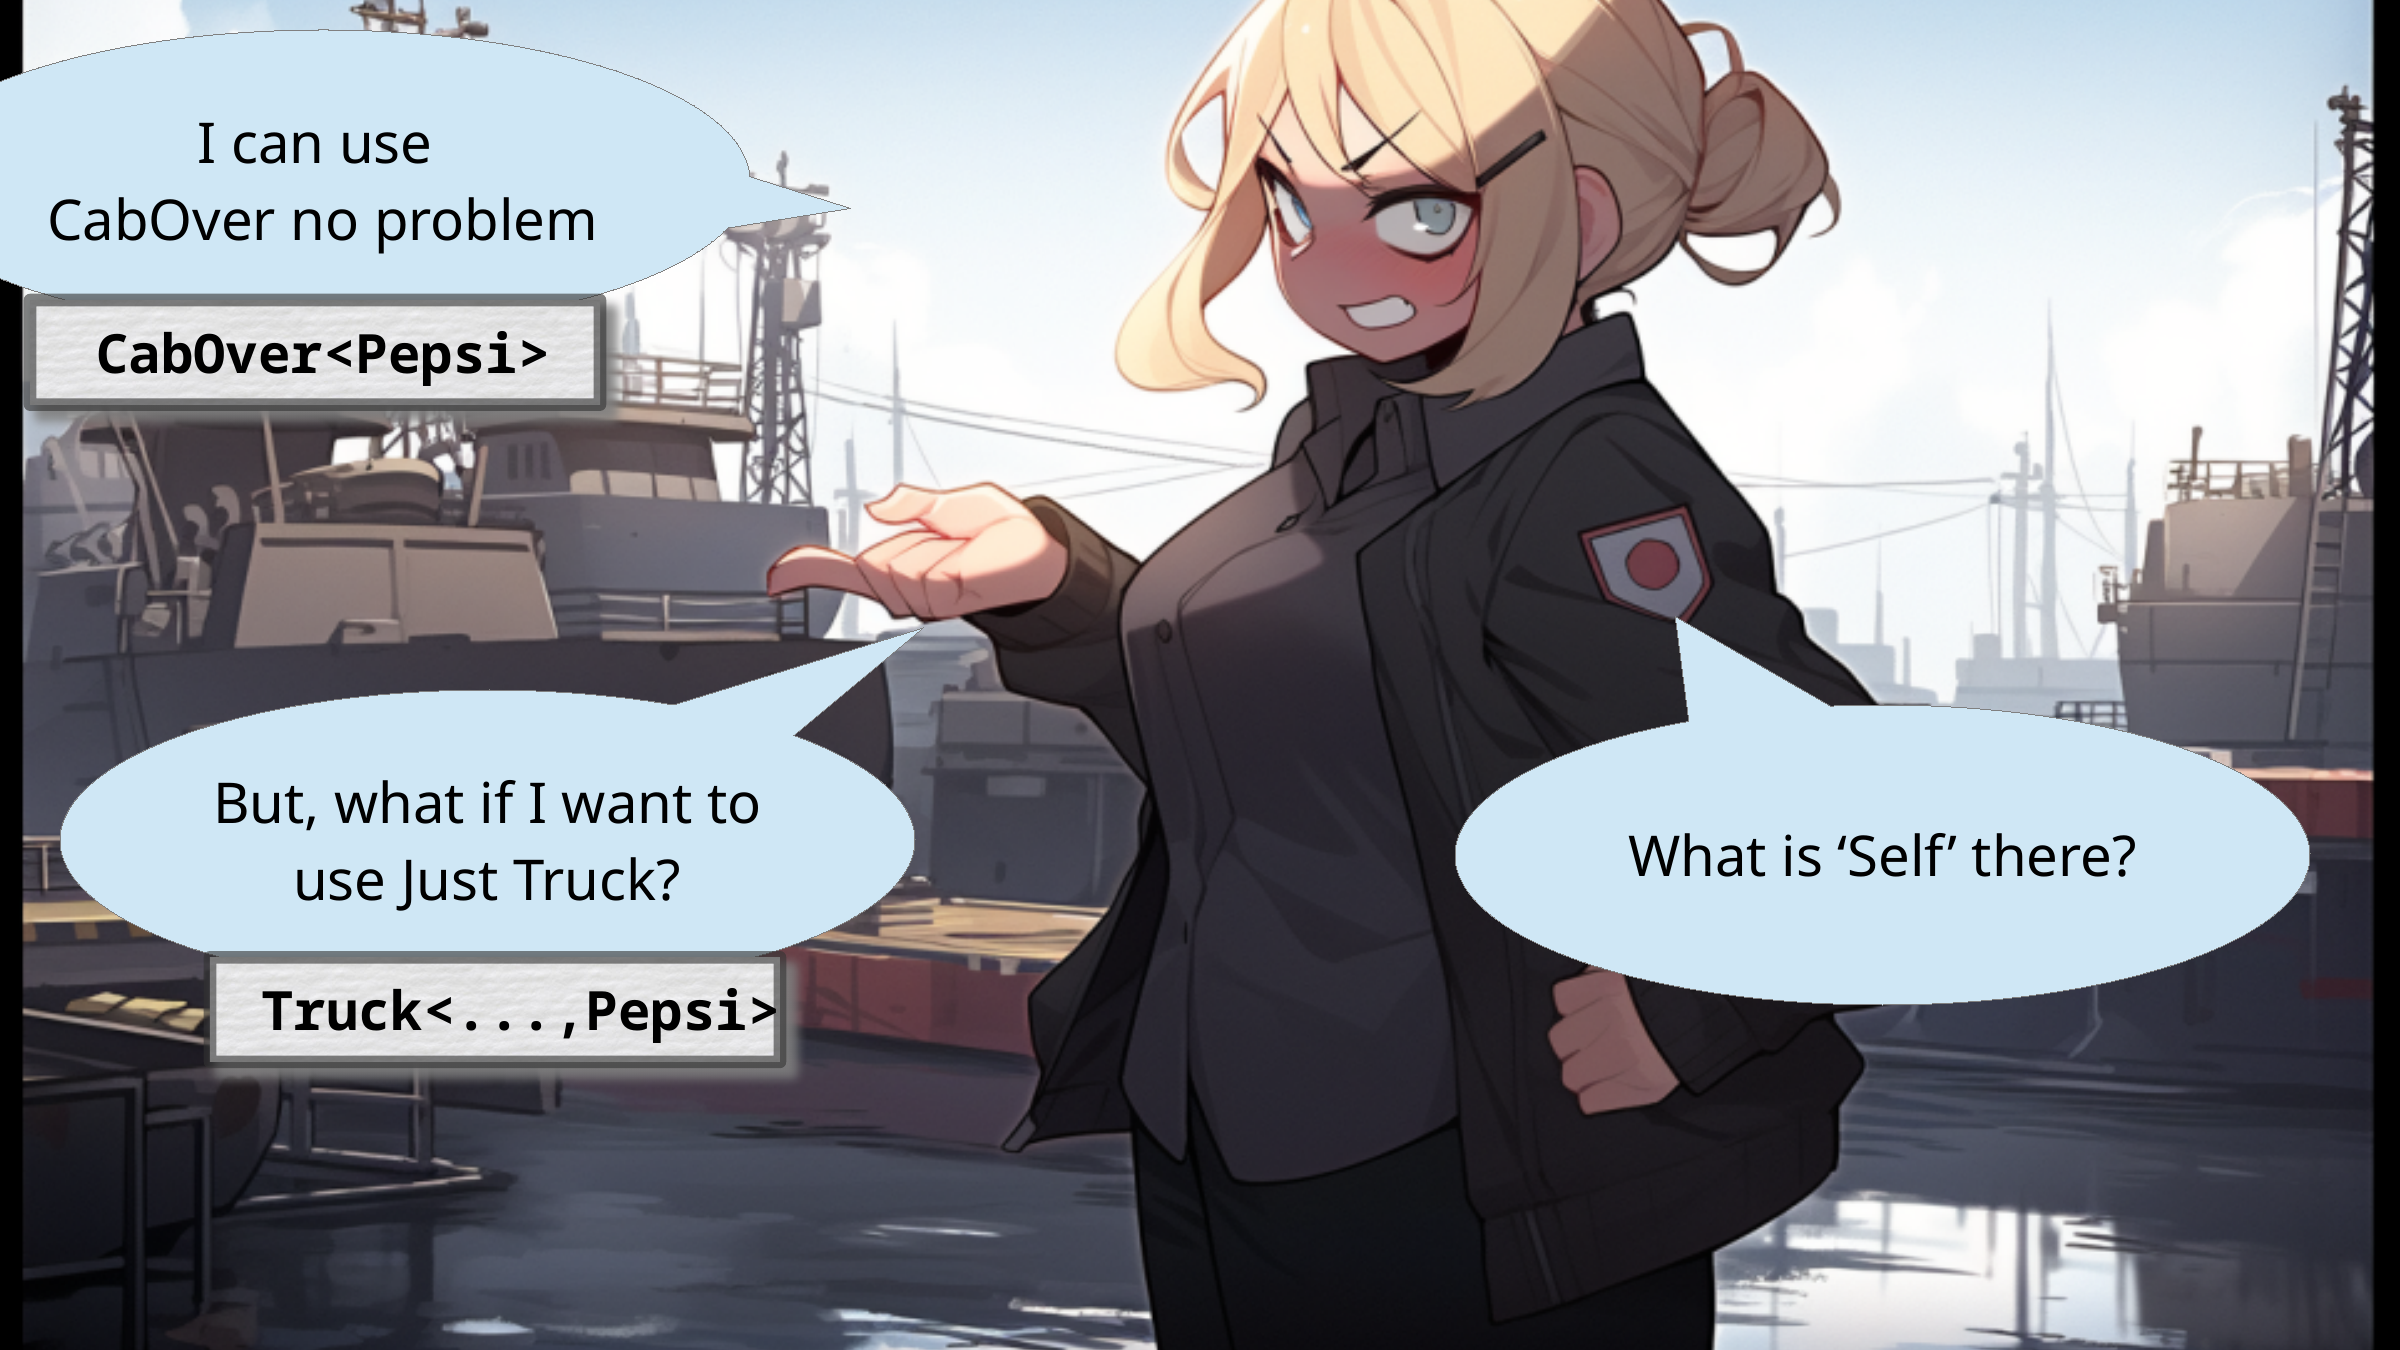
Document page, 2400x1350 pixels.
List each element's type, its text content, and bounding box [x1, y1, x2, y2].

text_box I can use CabOver no problem [0, 29, 851, 300]
text_box Truck<...,Pepsi> [210, 957, 781, 1062]
text_box But, what if I want to use Just Truck? [60, 627, 924, 957]
text_box CabOver<Pepsi> [30, 300, 601, 405]
picture [0, 0, 2400, 1350]
text_box What is ‘Self’ there? [1455, 616, 2311, 1006]
